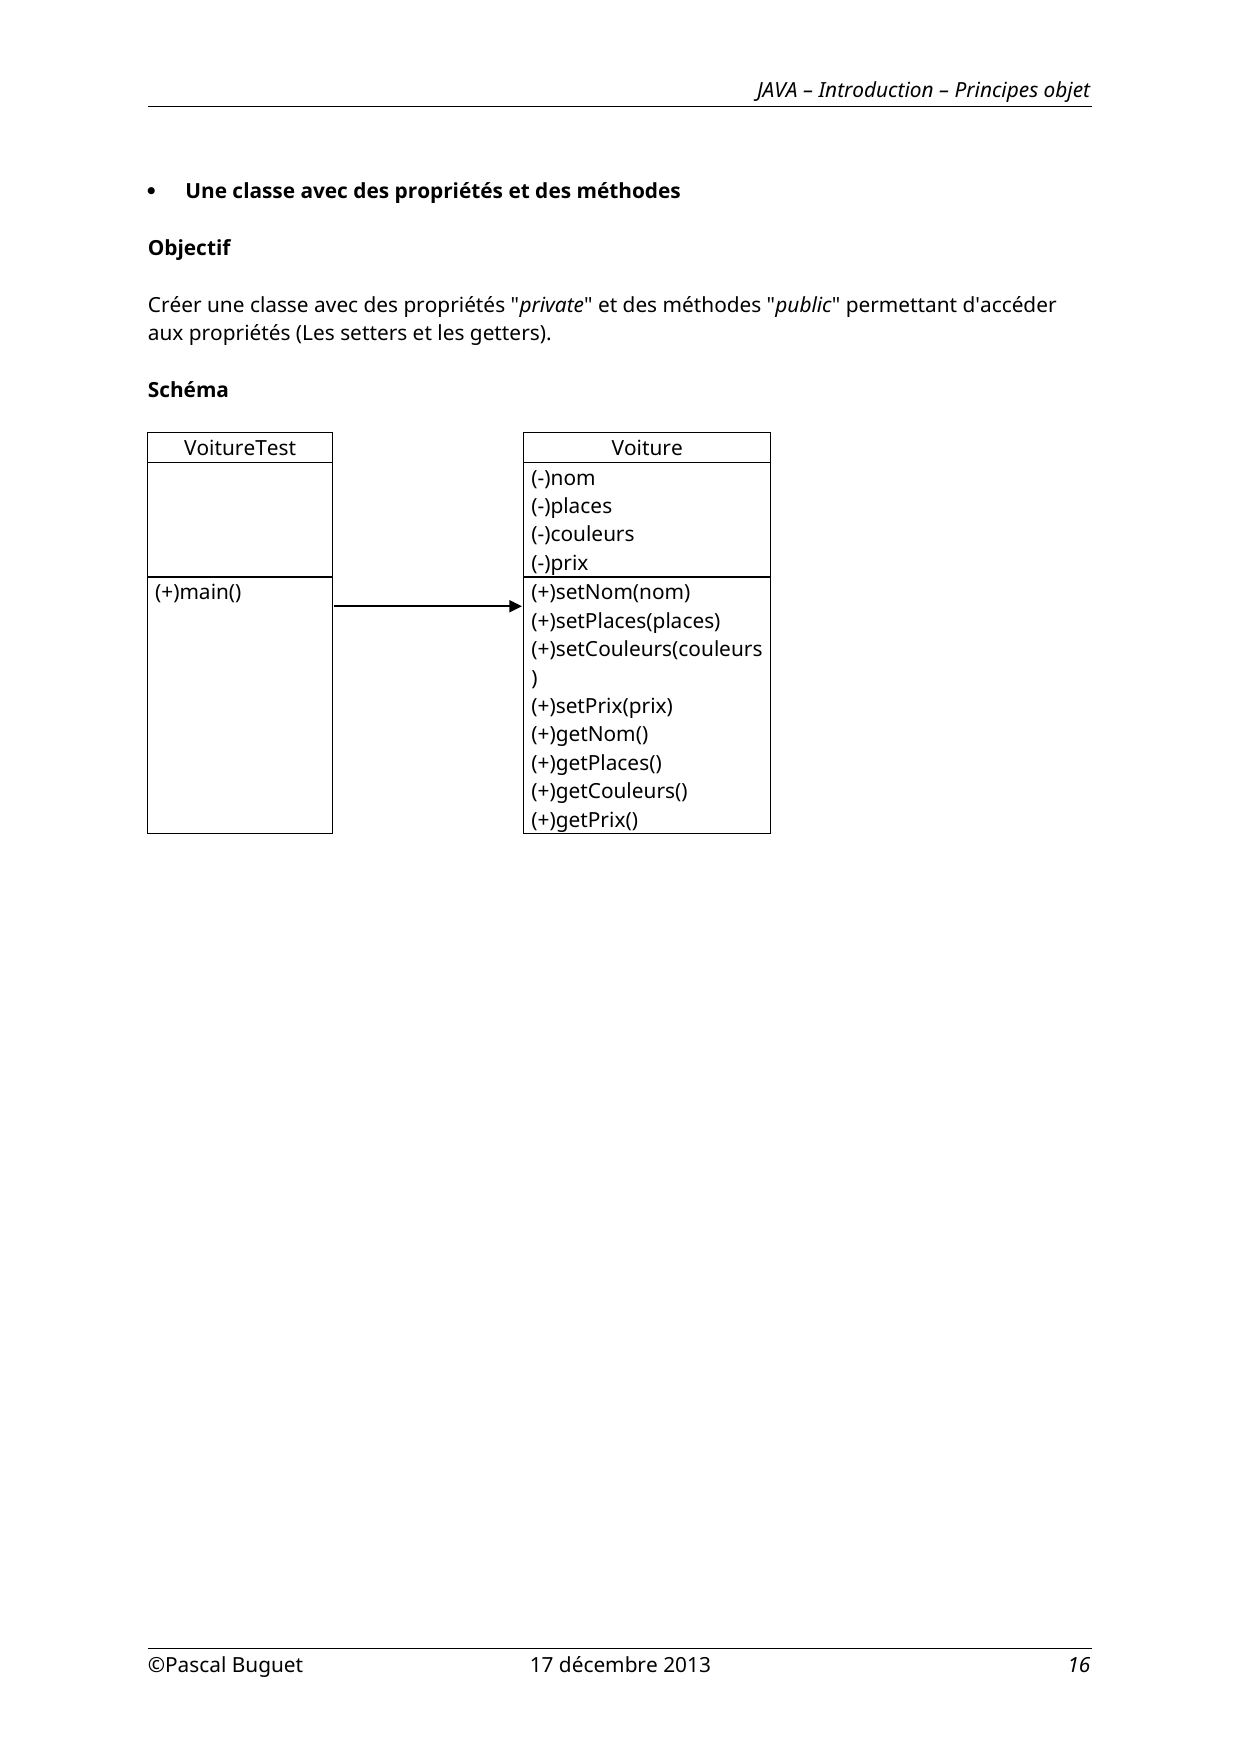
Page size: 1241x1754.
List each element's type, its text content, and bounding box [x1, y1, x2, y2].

text Schéma [148, 375, 1092, 404]
table_header VoitureTest [148, 433, 332, 462]
table_header [333, 432, 523, 462]
table_cell [333, 576, 523, 833]
table_header Voiture [524, 433, 770, 462]
table_cell [148, 463, 332, 576]
text Objectif [148, 233, 1092, 261]
text Créer une classe avec des propriétés "private" et des méthodes "public" permettant d'accéder aux propriétés (Les setters et les getters). [148, 290, 1092, 347]
table_cell [333, 462, 523, 576]
table_cell (-)nom (-)places (-)couleurs (-)prix [524, 463, 770, 576]
table_cell (+)setNom(nom) (+)setPlaces(places) (+)setCouleurs(couleurs) (+)setPrix(prix) (+)getNom() (+)getPlaces() (+)getCouleurs() (+)getPrix() [524, 578, 770, 833]
list Une classe avec des propriétés et des méthodes [148, 176, 1092, 204]
table_cell (+)main() [148, 578, 332, 833]
